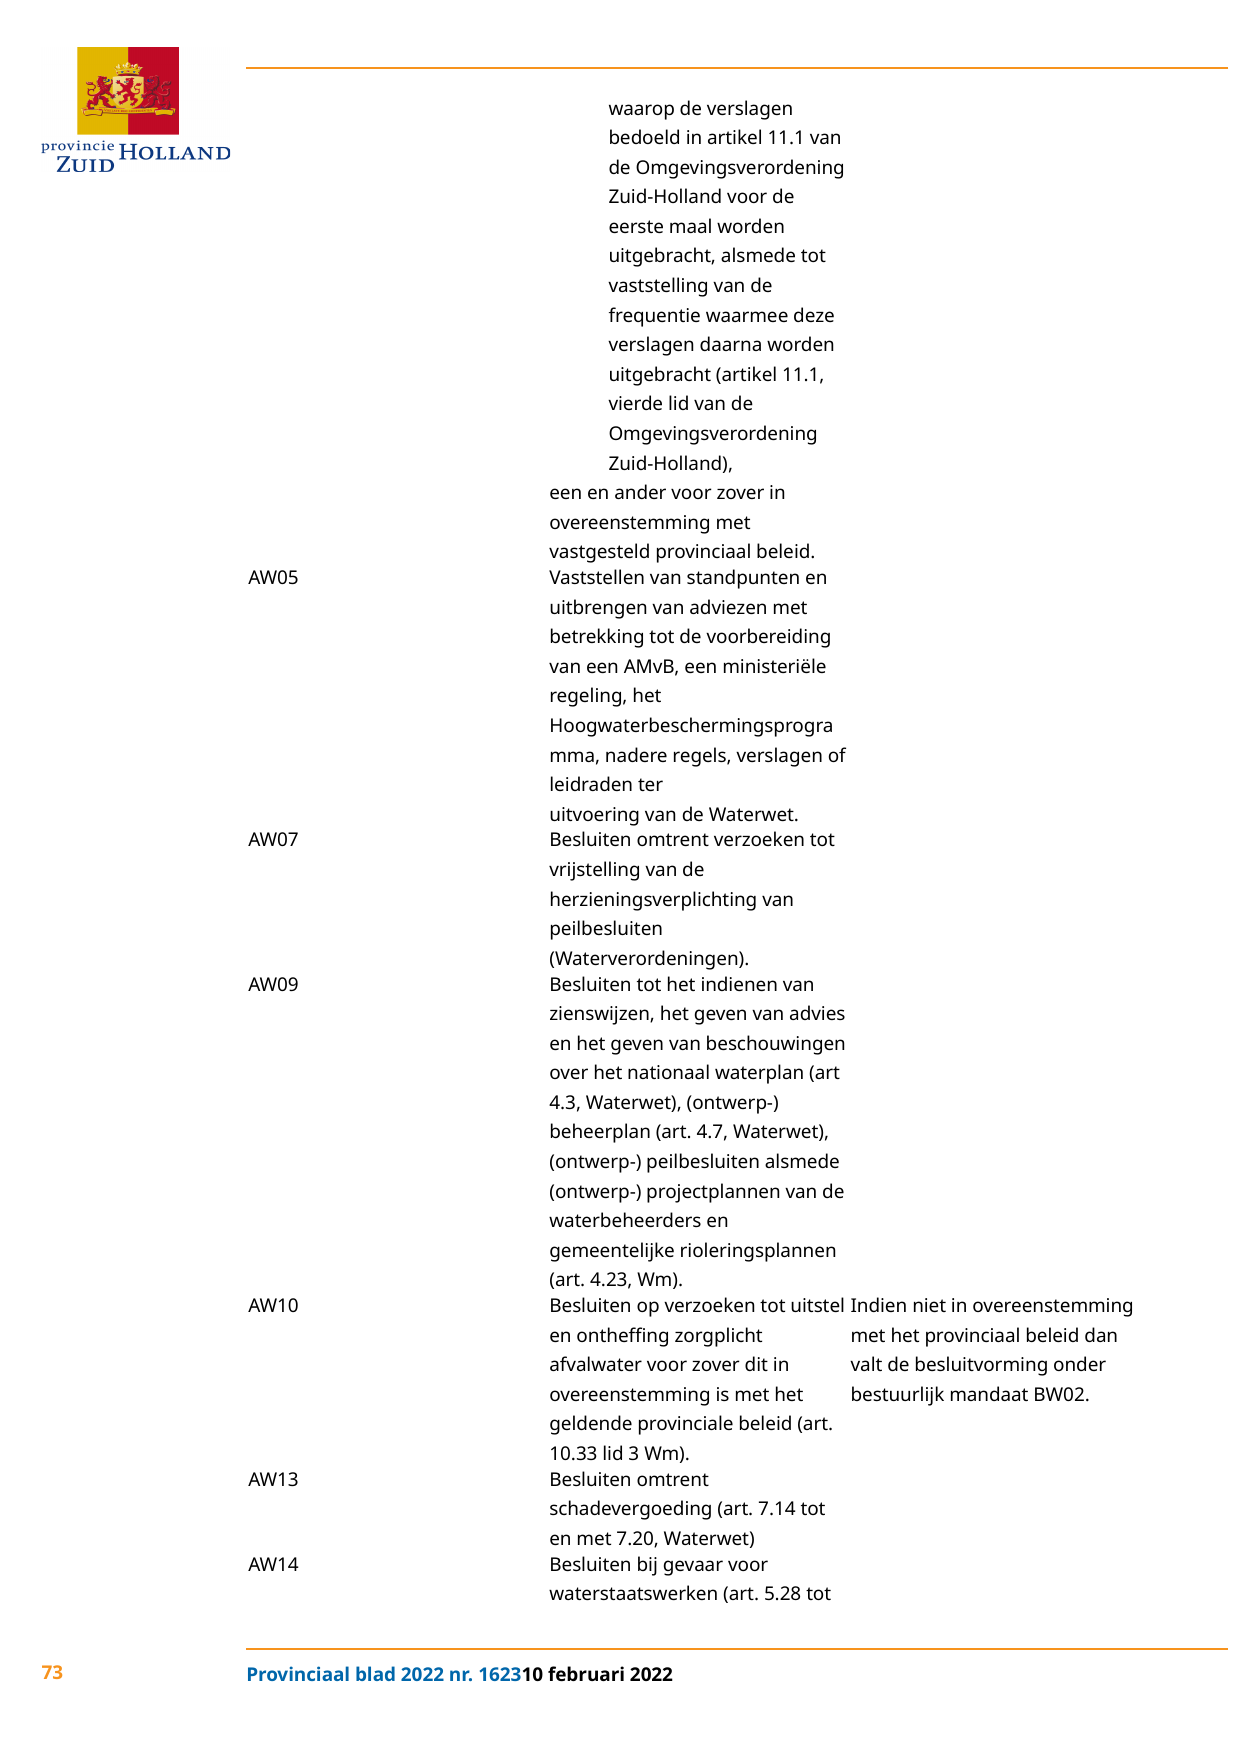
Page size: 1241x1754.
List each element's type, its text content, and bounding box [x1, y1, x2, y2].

table_cell AW10 [248, 1292, 549, 1466]
table_cell [248, 95, 549, 564]
table_cell waarop de verslagen bedoeld in artikel 11.1 van de Omgevingsverordening Zuid-Holland voor de eerste maal worden uitgebracht, alsmede tot vaststelling van de frequentie waarmee deze verslagen daarna worden uitgebracht (artikel 11.1, vierde lid van de Omgevingsverordening Zuid-Holland), een en ander voor zover in overeenstemming met vastgesteld provinciaal beleid. [549, 95, 850, 564]
table_cell AW05 [248, 564, 549, 827]
table_cell Besluiten op verzoeken tot uitstel en ontheffing zorgplicht afvalwater voor zover dit in overeenstemming is met het geldende provinciale beleid (art. 10.33 lid 3 Wm). [549, 1292, 850, 1466]
table_cell [850, 564, 1152, 827]
table_cell Besluiten bij gevaar voor waterstaatswerken (art. 5.28 tot [549, 1551, 850, 1606]
table_cell Indien niet in overeenstemming met het provinciaal beleid dan valt de besluitvorming onder bestuurlijk mandaat BW02. [850, 1292, 1152, 1466]
table_cell Besluiten omtrent verzoeken tot vrijstelling van de herzieningsverplichting van peilbesluiten (Waterverordeningen). [549, 827, 850, 971]
table_cell Besluiten tot het indienen van zienswijzen, het geven van advies en het geven van beschouwingen over het nationaal waterplan (art 4.3, Waterwet), (ontwerp-) beheerplan (art. 4.7, Waterwet), (ontwerp-) peilbesluiten alsmede (ontwerp-) projectplannen van de waterbeheerders en gemeentelijke rioleringsplannen (art. 4.23, Wm). [549, 971, 850, 1292]
table_cell Vaststellen van standpunten en uitbrengen van adviezen met betrekking tot de voorbereiding van een AMvB, een ministeriële regeling, het Hoogwaterbeschermingsprogramma, nadere regels, verslagen of leidraden ter uitvoering van de Waterwet. [549, 564, 850, 827]
table_cell [850, 1551, 1152, 1606]
table_cell [850, 971, 1152, 1292]
picture [41, 47, 231, 172]
table_cell [850, 1466, 1152, 1551]
table_cell [850, 827, 1152, 971]
table_cell [850, 95, 1152, 564]
table_cell AW13 [248, 1466, 549, 1551]
table_cell AW09 [248, 971, 549, 1292]
table_cell AW14 [248, 1551, 549, 1606]
table_cell Besluiten omtrent schadevergoeding (art. 7.14 tot en met 7.20, Waterwet) [549, 1466, 850, 1551]
table_cell AW07 [248, 827, 549, 971]
